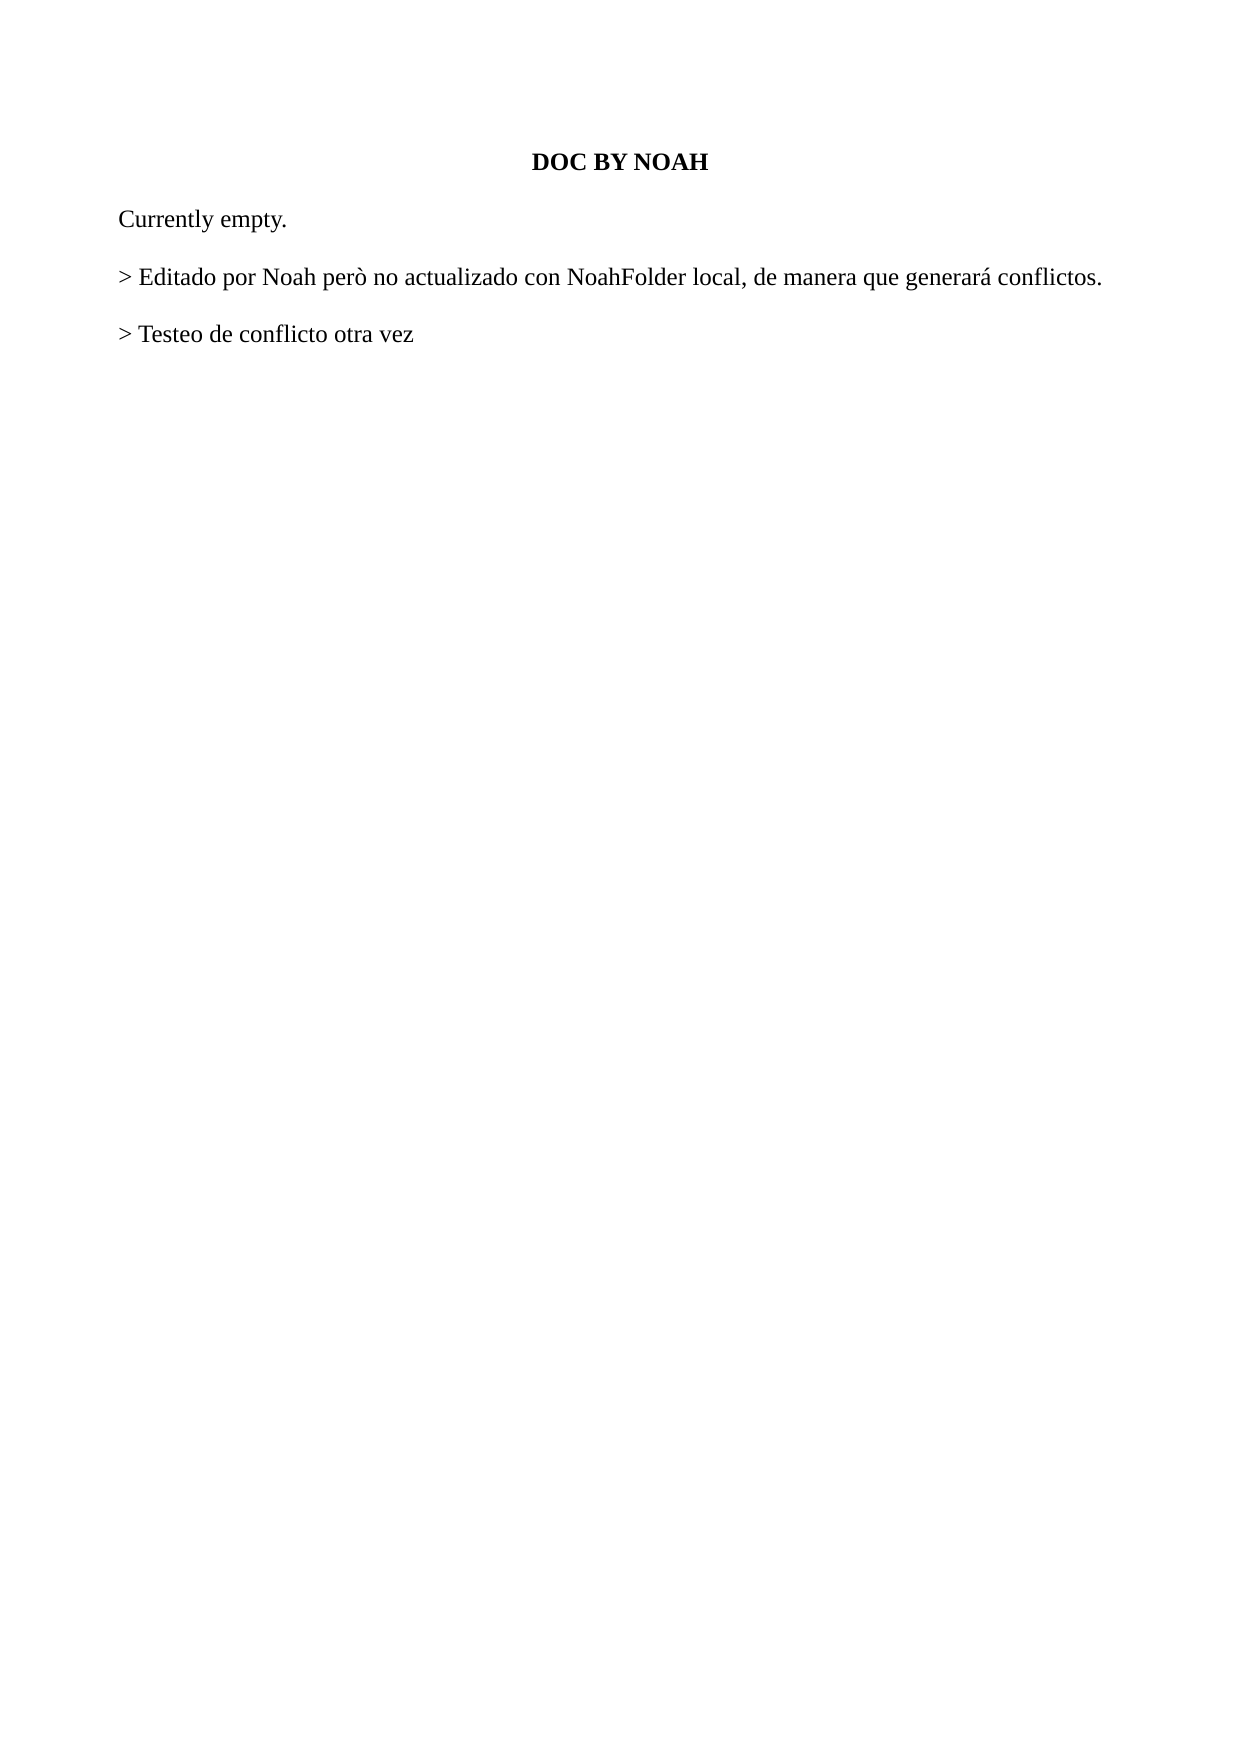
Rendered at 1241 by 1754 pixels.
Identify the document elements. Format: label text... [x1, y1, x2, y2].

text > Editado por Noah però no actualizado con NoahFolder local, de manera que generará conflictos. [118, 262, 1122, 291]
text DOC BY NOAH [118, 147, 1122, 176]
text > Testeo de conflicto otra vez [118, 319, 1122, 348]
text Currently empty. [118, 204, 1122, 233]
